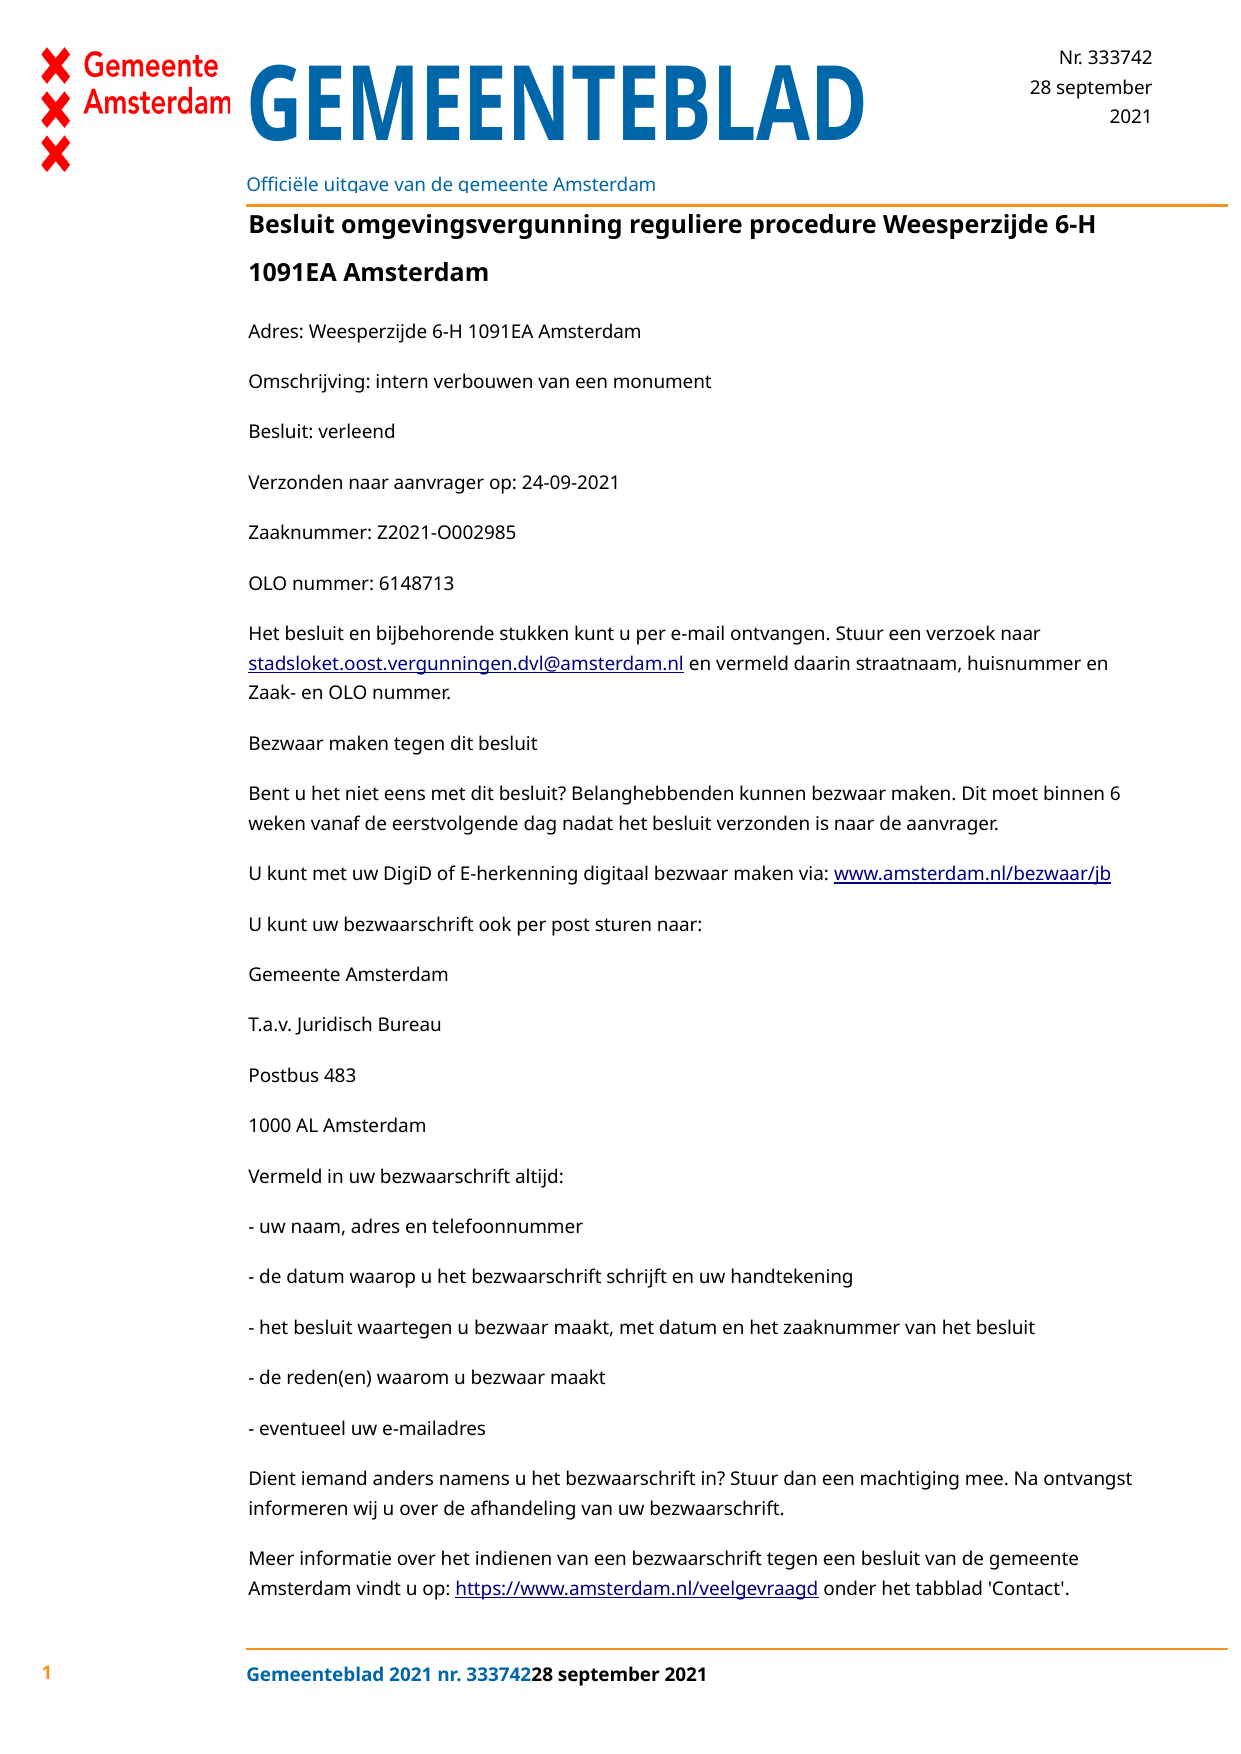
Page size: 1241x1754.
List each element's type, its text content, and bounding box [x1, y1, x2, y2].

text Vermeld in uw bezwaarschrift altijd: [248, 1163, 1152, 1189]
text - eventueel uw e-mailadres [248, 1415, 1152, 1441]
text Postbus 483 [248, 1062, 1152, 1088]
text Zaaknummer: Z2021-O002985 [248, 519, 1152, 545]
text Bent u het niet eens met dit besluit? Belanghebbenden kunnen bezwaar maken. Dit moet binnen 6 weken vanaf de eerstvolgende dag nadat het besluit verzonden is naar de aanvrager. [248, 780, 1152, 836]
text - uw naam, adres en telefoonnummer [248, 1213, 1152, 1239]
text Adres: Weesperzijde 6-H 1091EA Amsterdam [248, 318, 1152, 344]
picture [41, 47, 231, 172]
text Het besluit en bijbehorende stukken kunt u per e-mail ontvangen. Stuur een verzoek naar stadsloket.oost.vergunningen.dvl@amsterdam.nl en vermeld daarin straatnaam, huisnummer en Zaak- en OLO nummer. [248, 620, 1152, 705]
text Omschrijving: intern verbouwen van een monument [248, 368, 1152, 394]
text Verzonden naar aanvrager op: 24-09-2021 [248, 469, 1152, 495]
text T.a.v. Juridisch Bureau [248, 1012, 1152, 1037]
text Dient iemand anders namens u het bezwaarschrift in? Stuur dan een machtiging mee. Na ontvangst informeren wij u over de afhandeling van uw bezwaarschrift. [248, 1465, 1152, 1521]
text Gemeente Amsterdam [248, 961, 1152, 987]
text Bezwaar maken tegen dit besluit [248, 730, 1152, 756]
text 1000 AL Amsterdam [248, 1112, 1152, 1138]
text Besluit omgevingsvergunning reguliere procedure Weesperzijde 6-H 1091EA Amsterdam [248, 207, 1152, 288]
text - de reden(en) waarom u bezwaar maakt [248, 1364, 1152, 1390]
text OLO nummer: 6148713 [248, 570, 1152, 596]
text U kunt uw bezwaarschrift ook per post sturen naar: [248, 911, 1152, 937]
text - het besluit waartegen u bezwaar maakt, met datum en het zaaknummer van het besluit [248, 1314, 1152, 1340]
text U kunt met uw DigiD of E-herkenning digitaal bezwaar maken via: www.amsterdam.nl/bezwaar/jb [248, 860, 1152, 886]
text - de datum waarop u het bezwaarschrift schrijft en uw handtekening [248, 1264, 1152, 1289]
text Besluit: verleend [248, 419, 1152, 444]
text Meer informatie over het indienen van een bezwaarschrift tegen een besluit van de gemeente Amsterdam vindt u op: https://www.amsterdam.nl/veelgevraagd onder het tabblad 'Contact'. [248, 1545, 1152, 1601]
